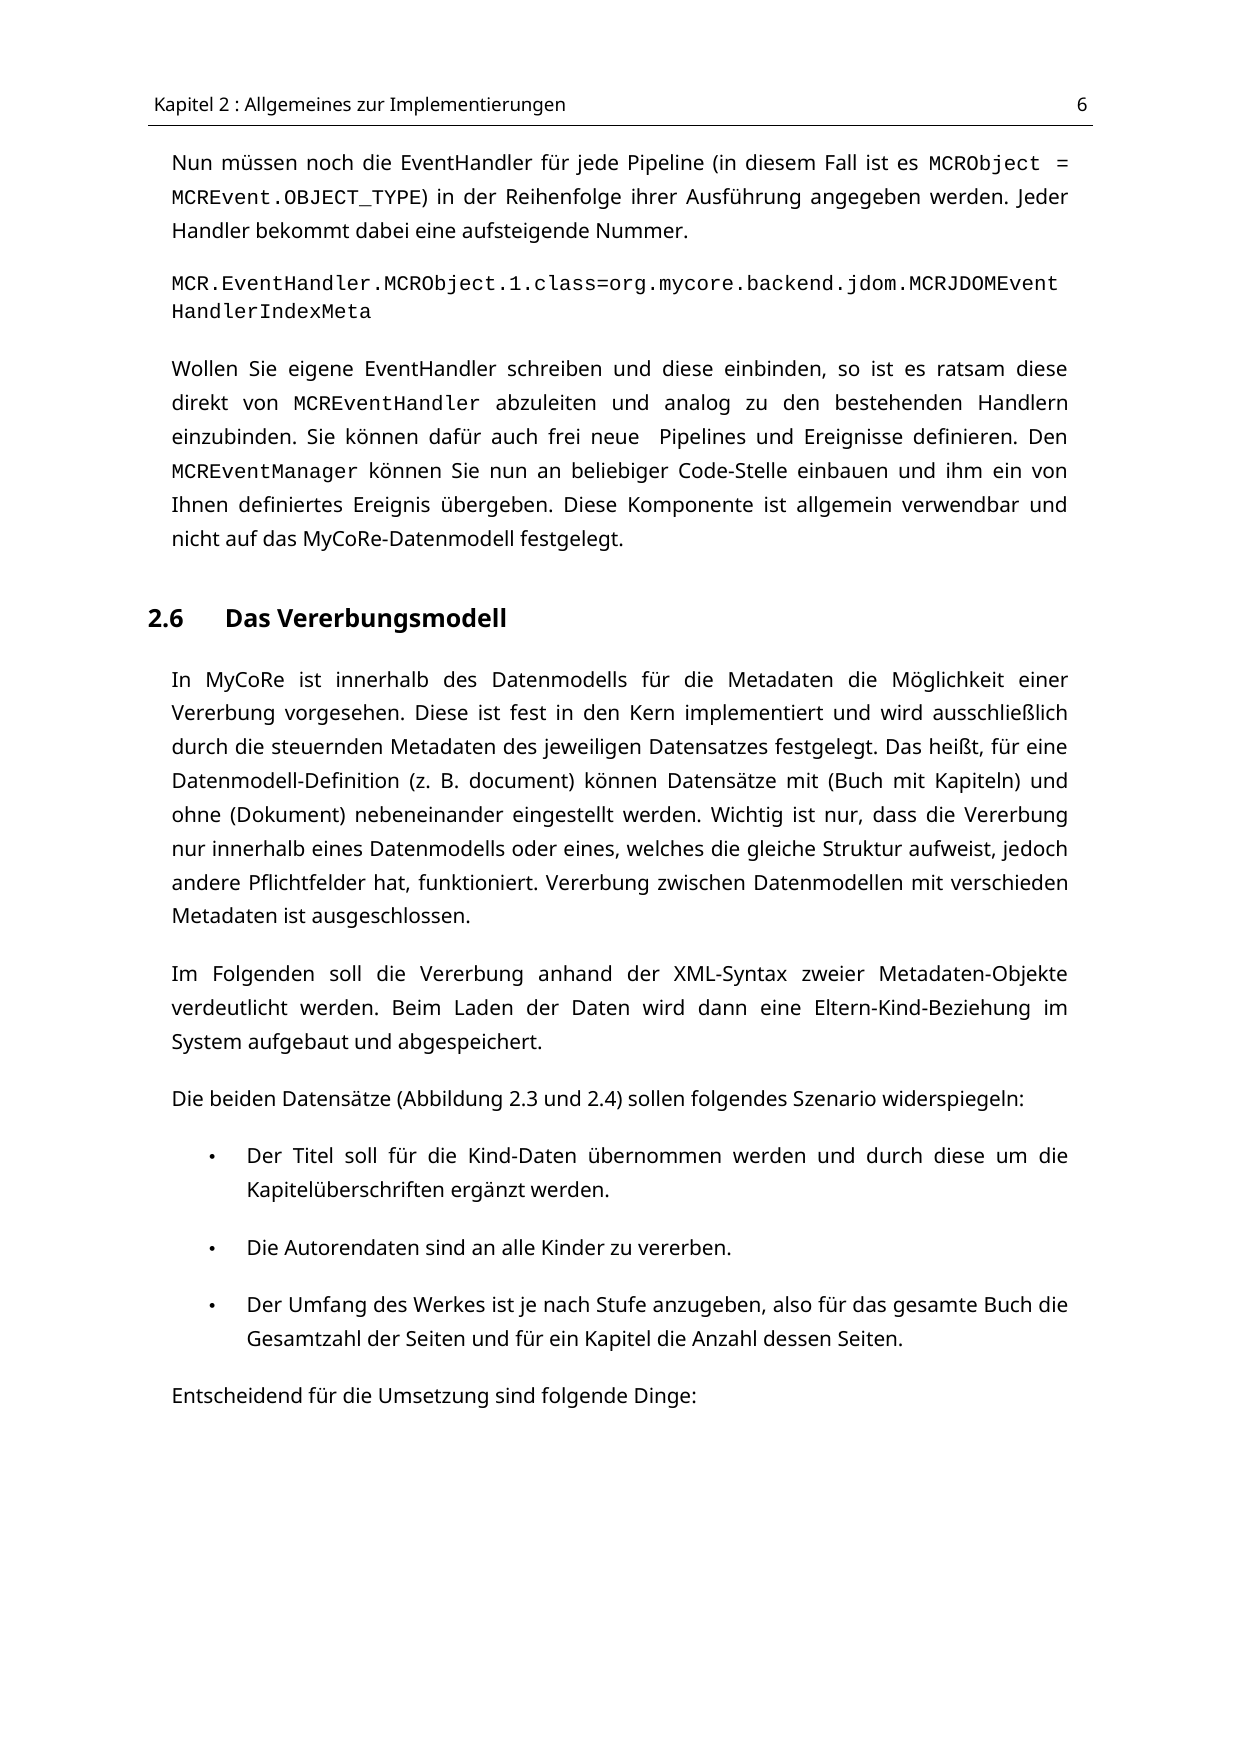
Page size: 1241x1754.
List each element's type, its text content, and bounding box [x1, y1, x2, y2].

subtitle Das Vererbungsmodell [148, 600, 1092, 634]
list Die Autorendaten sind an alle Kinder zu vererben. [209, 1233, 1069, 1261]
list Der Titel soll für die Kind-Daten übernommen werden und durch diese um die Kapitelüberschriften ergänzt werden. [209, 1142, 1069, 1204]
text Im Folgenden soll die Vererbung anhand der XML-Syntax zweier Metadaten-Objekte verdeutlicht werden. Beim Laden der Daten wird dann eine Eltern-Kind-Beziehung im System aufgebaut und abgespeichert. [171, 959, 1069, 1055]
text Nun müssen noch die EventHandler für jede Pipeline (in diesem Fall ist es MCRObject = MCREvent.OBJECT_TYPE) in der Reihenfolge ihrer Ausführung angegeben werden. Jeder Handler bekommt dabei eine aufsteigende Nummer. [171, 148, 1069, 244]
text Die beiden Datensätze (Abbildung 2.3 und 2.4) sollen folgendes Szenario widerspiegeln: [171, 1084, 1069, 1112]
text Wollen Sie eigene EventHandler schreiben und diese einbinden, so ist es ratsam diese direkt von MCREventHandler abzuleiten und analog zu den bestehenden Handlern einzubinden. Sie können dafür auch frei neue Pipelines und Ereignisse definieren. Den MCREventManager können Sie nun an beliebiger Code-Stelle einbauen und ihm ein von Ihnen definiertes Ereignis übergeben. Diese Komponente ist allgemein verwendbar und nicht auf das MyCoRe-Datenmodell festgelegt. [171, 354, 1069, 552]
text Entscheidend für die Umsetzung sind folgende Dinge: [171, 1381, 1069, 1410]
list Der Umfang des Werkes ist je nach Stufe anzugeben, also für das gesamte Buch die Gesamtzahl der Seiten und für ein Kapitel die Anzahl dessen Seiten. [209, 1290, 1069, 1352]
text MCR.EventHandler.MCRObject.1.class=org.mycore.backend.jdom.MCRJDOMEventHandlerIndexMeta [171, 273, 1069, 325]
text In MyCoRe ist innerhalb des Datenmodells für die Metadaten die Möglichkeit einer Vererbung vorgesehen. Diese ist fest in den Kern implementiert und wird ausschließlich durch die steuernden Metadaten des jeweiligen Datensatzes festgelegt. Das heißt, für eine Datenmodell-Definition (z. B. document) können Datensätze mit (Buch mit Kapiteln) und ohne (Dokument) nebeneinander eingestellt werden. Wichtig ist nur, dass die Vererbung nur innerhalb eines Datenmodells oder eines, welches die gleiche Struktur aufweist, jedoch andere Pflichtfelder hat, funktioniert. Vererbung zwischen Datenmodellen mit verschieden Metadaten ist ausgeschlossen. [171, 665, 1069, 930]
